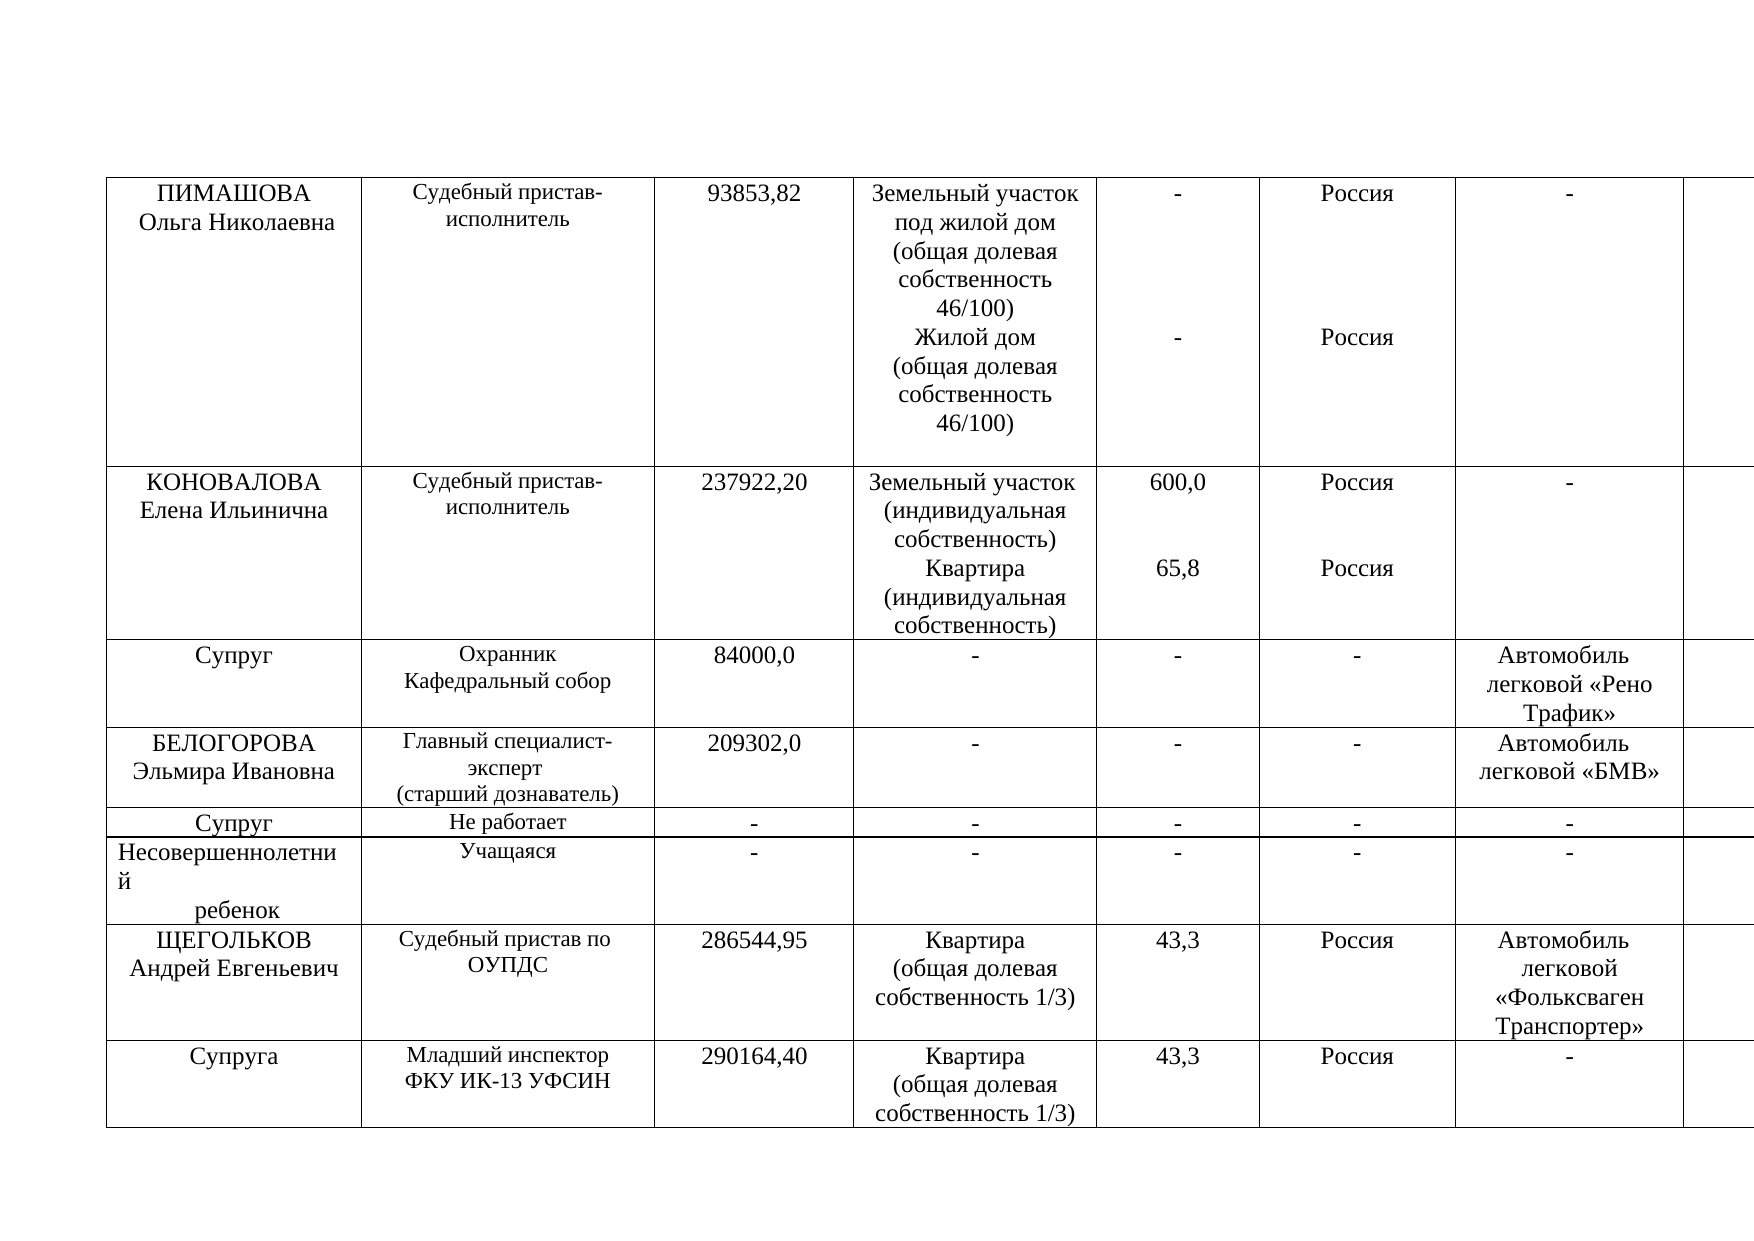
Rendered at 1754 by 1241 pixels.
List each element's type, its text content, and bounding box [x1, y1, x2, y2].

table_cell - [1097, 838, 1259, 924]
table_cell - [1456, 838, 1683, 924]
table_cell Автомобиль легковой «Рено Трафик» [1456, 640, 1683, 727]
table_cell - [1097, 640, 1259, 727]
table_cell ЩЕГОЛЬКОВ Андрей Евгеньевич [107, 925, 361, 1040]
table_cell [1684, 728, 1754, 807]
table_cell Земельный участок под жилой дом (общая долевая собственность 46/100) Жилой дом (общая долевая собственность 46/100) [854, 178, 1096, 466]
table_cell Несовершеннолетний ребенок [107, 838, 361, 924]
table_cell Россия [1260, 1041, 1455, 1127]
table_cell [1684, 178, 1754, 466]
table_cell Судебный пристав по ОУПДС [362, 925, 654, 1040]
table_cell Супруг [107, 808, 361, 836]
table_cell - [1260, 728, 1455, 807]
table_cell Младший инспектор ФКУ ИК-13 УФСИН [362, 1041, 654, 1127]
table_cell [1684, 838, 1754, 924]
table_cell БЕЛОГОРОВА Эльмира Ивановна [107, 728, 361, 807]
table_cell 43,3 [1097, 1041, 1259, 1127]
table_cell [1684, 640, 1754, 727]
table_cell Учащаяся [362, 838, 654, 924]
table_cell - [1097, 728, 1259, 807]
table_cell - [1456, 467, 1683, 639]
table_cell Россия Россия [1260, 467, 1455, 639]
table_cell Россия Россия [1260, 178, 1455, 466]
table_cell - [854, 838, 1096, 924]
table_cell 286544,95 [655, 925, 853, 1040]
table_cell КОНОВАЛОВА Елена Ильинична [107, 467, 361, 639]
table_cell 209302,0 [655, 728, 853, 807]
table_cell - [854, 640, 1096, 727]
table_cell - [655, 808, 853, 836]
table_cell - - [1097, 178, 1259, 466]
table_cell [1684, 808, 1754, 836]
table_cell 237922,20 [655, 467, 853, 639]
table_cell [1684, 467, 1754, 639]
table_cell - [1260, 838, 1455, 924]
table_cell Супруг [107, 640, 361, 727]
table_cell Судебный пристав-исполнитель [362, 467, 654, 639]
table_cell 600,0 65,8 [1097, 467, 1259, 639]
table_cell [1684, 925, 1754, 1040]
table_cell Автомобиль легковой «Фольксваген Транспортер» [1456, 925, 1683, 1040]
table_cell Земельный участок (индивидуальная собственность) Квартира (индивидуальная собственность) [854, 467, 1096, 639]
table_cell Охранник Кафедральный собор [362, 640, 654, 727]
table_cell 290164,40 [655, 1041, 853, 1127]
table_cell Квартира (общая долевая собственность 1/3) [854, 1041, 1096, 1127]
table_cell Супруга [107, 1041, 361, 1127]
table_cell 43,3 [1097, 925, 1259, 1040]
table_cell Квартира (общая долевая собственность 1/3) [854, 925, 1096, 1040]
table_cell - [854, 808, 1096, 836]
table_cell Главный специалист-эксперт (старший дознаватель) [362, 728, 654, 807]
table_cell Не работает [362, 808, 654, 836]
table_cell - [1456, 178, 1683, 466]
table_cell - [854, 728, 1096, 807]
table_cell Судебный пристав-исполнитель [362, 178, 654, 466]
table_cell ПИМАШОВА Ольга Николаевна [107, 178, 361, 466]
table_cell Россия [1260, 925, 1455, 1040]
table_cell - [1456, 808, 1683, 836]
table_cell 84000,0 [655, 640, 853, 727]
table_cell - [655, 838, 853, 924]
table_cell 93853,82 [655, 178, 853, 466]
table_cell - [1260, 808, 1455, 836]
table_cell Автомобиль легковой «БМВ» [1456, 728, 1683, 807]
table_cell - [1260, 640, 1455, 727]
table_cell - [1097, 808, 1259, 836]
table_cell [1684, 1041, 1754, 1127]
table_cell - [1456, 1041, 1683, 1127]
